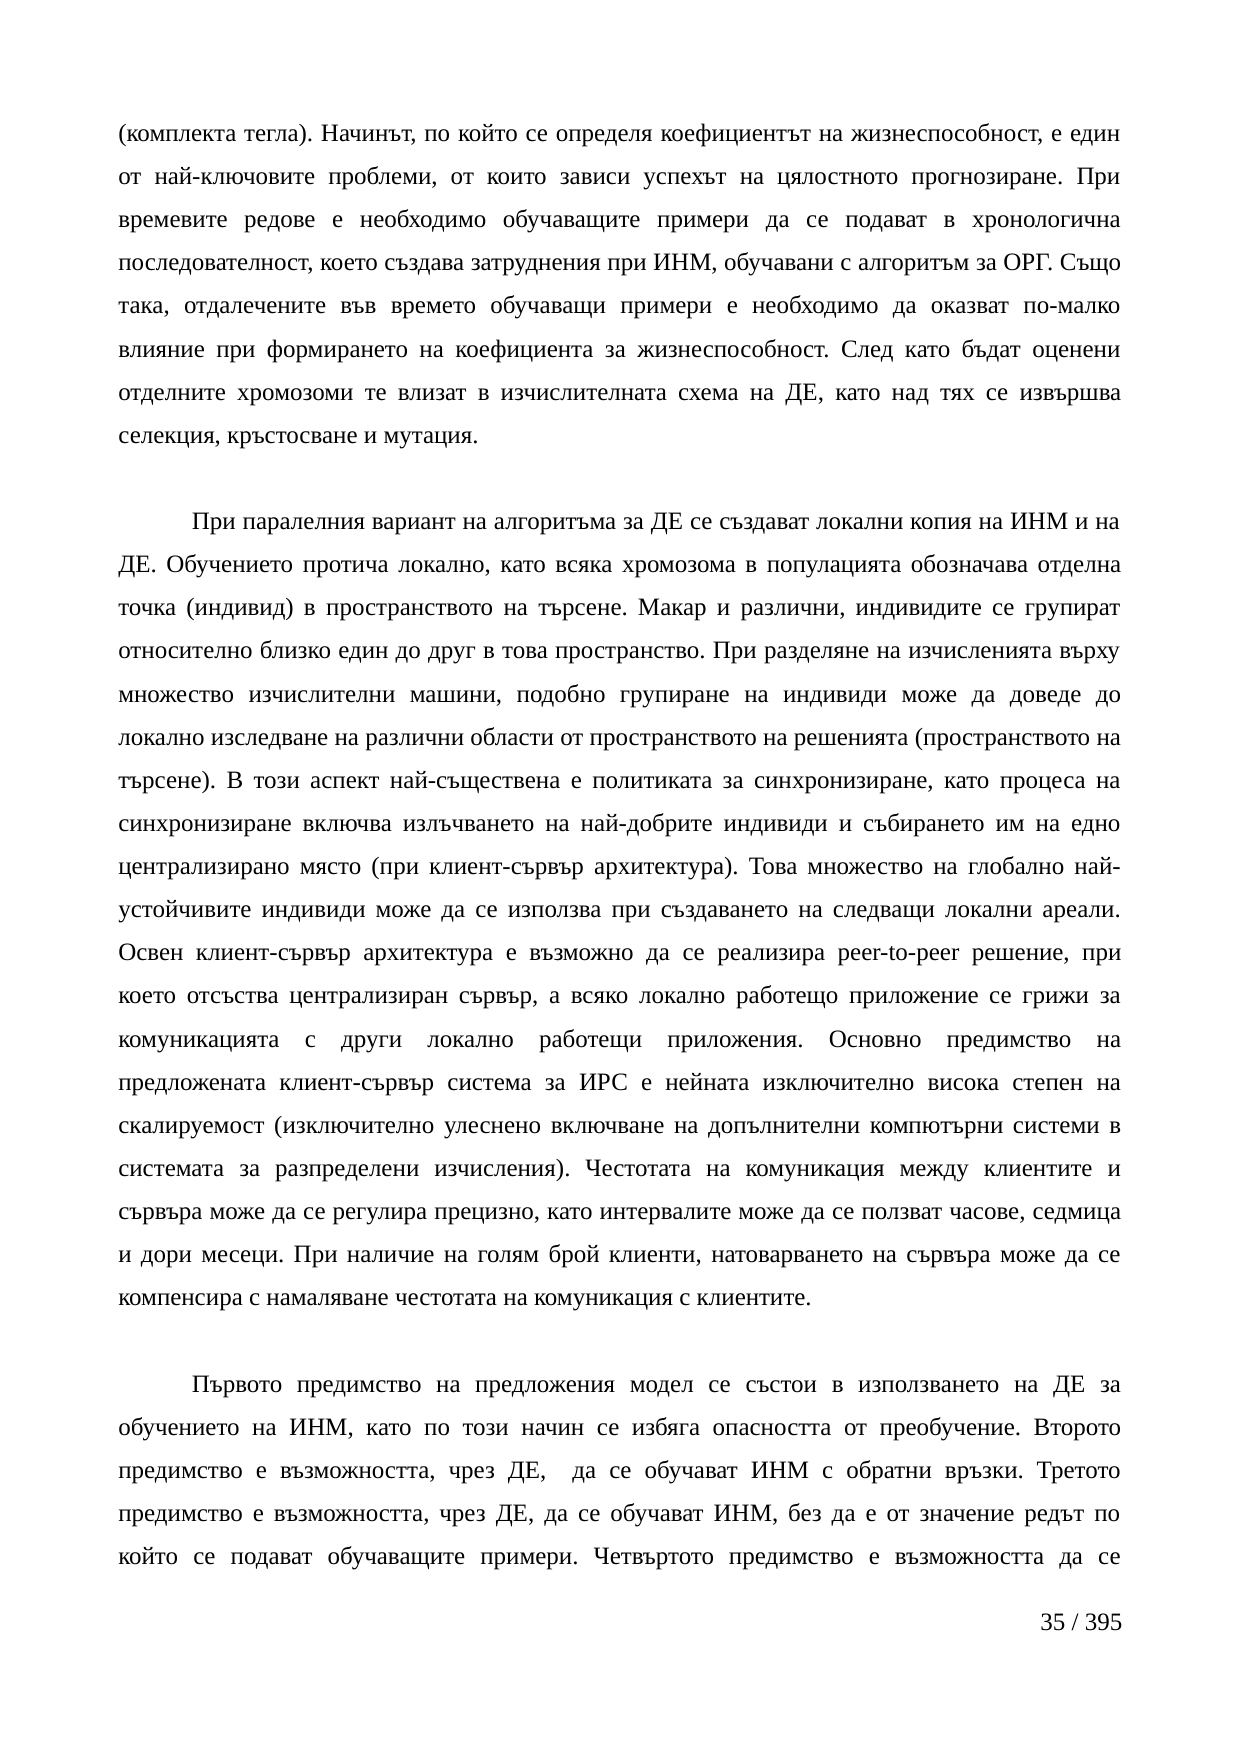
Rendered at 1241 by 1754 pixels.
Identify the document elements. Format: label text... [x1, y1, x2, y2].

text Първото предимство на предложения модел се състои в използването на ДЕ за обучението на ИНМ, като по този начин се избяга опасността от преобучение. Второто предимство е възможността, чрез ДЕ, да се обучават ИНМ с обратни връзки. Третото предимство е възможността, чрез ДЕ, да се обучават ИНМ, без да е от значение редът по който се подават обучаващите примери. Четвъртото предимство е възможността да се [118, 1369, 1122, 1570]
text При паралелния вариант на алгоритъма за ДЕ се създават локални копия на ИНМ и на ДЕ. Обучението протича локално, като всяка хромозома в популацията обозначава отделна точка (индивид) в пространството на търсене. Макар и различни, индивидите се групират относително близко един до друг в това пространство. При разделяне на изчисленията върху множество изчислителни машини, подобно групиране на индивиди може да доведе до локално изследване на различни области от пространството на решенията (пространството на търсене). В този аспект най-съществена е политиката за синхронизиране, като процеса на синхронизиране включва излъчването на най-добрите индивиди и събирането им на едно централизирано място (при клиент-сървър архитектура). Това множество на глобално най-устойчивите индивиди може да се използва при създаването на следващи локални ареали. Освен клиент-сървър архитектура е възможно да се реализира peer-to-peer решение, при което отсъства централизиран сървър, а всяко локално работещо приложение се грижи за комуникацията с други локално работещи приложения. Основно предимство на предложената клиент-сървър система за ИРС е нейната изключително висока степен на скалируемост (изключително улеснено включване на допълнителни компютърни системи в системата за разпределени изчисления). Честотата на комуникация между клиентите и сървъра може да се регулира прецизно, като интервалите може да се ползват часове, седмица и дори месеци. При наличие на голям брой клиенти, натоварването на сървъра може да се компенсира с намаляване честотата на комуникация с клиентите. [118, 506, 1122, 1311]
text (комплекта тегла). Начинът, по който се определя коефициентът на жизнеспособност, е един от най-ключовите проблеми, от които зависи успехът на цялостното прогнозиране. При времевите редове е необходимо обучаващите примери да се подават в хронологична последователност, което създава затруднения при ИНМ, обучавани с алгоритъм за ОРГ. Също така, отдалечените във времето обучаващи примери е необходимо да оказват по-малко влияние при формирането на коефициента за жизнеспособност. След като бъдат оценени отделните хромозоми те влизат в изчислителната схема на ДЕ, като над тях се извършва селекция, кръстосване и мутация. [118, 118, 1122, 449]
